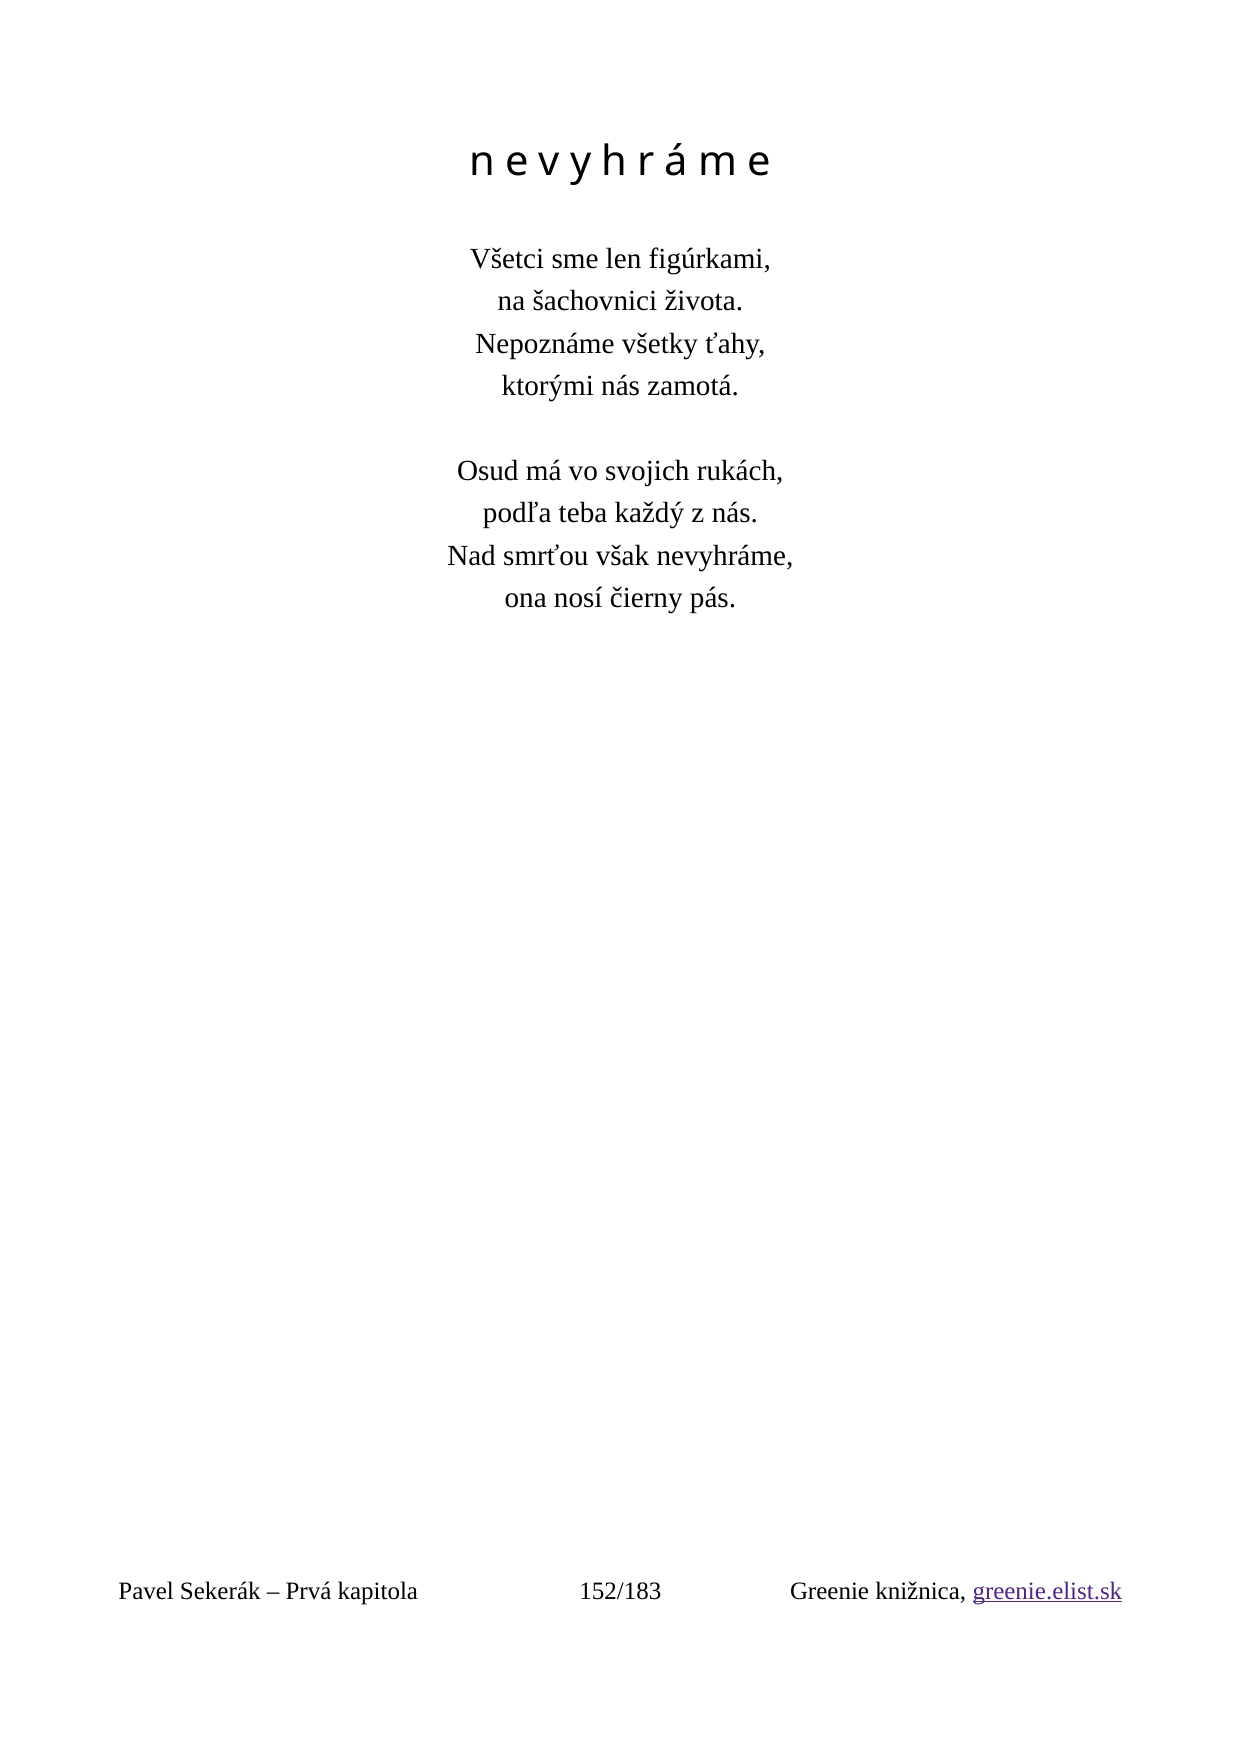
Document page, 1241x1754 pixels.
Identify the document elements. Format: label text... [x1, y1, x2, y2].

text na šachovnici života. [106, 283, 1134, 317]
text Všetci sme len figúrkami, [106, 241, 1134, 274]
text ktorými nás zamotá. [106, 368, 1134, 402]
text Osud má vo svojich rukách, [106, 453, 1134, 486]
text Nad smrťou však nevyhráme, [106, 538, 1134, 571]
subtitle nevyhráme [106, 131, 1134, 188]
text ona nosí čierny pás. [106, 580, 1134, 614]
text Nepoznáme všetky ťahy, [106, 326, 1134, 359]
text podľa teba každý z nás. [106, 495, 1134, 529]
